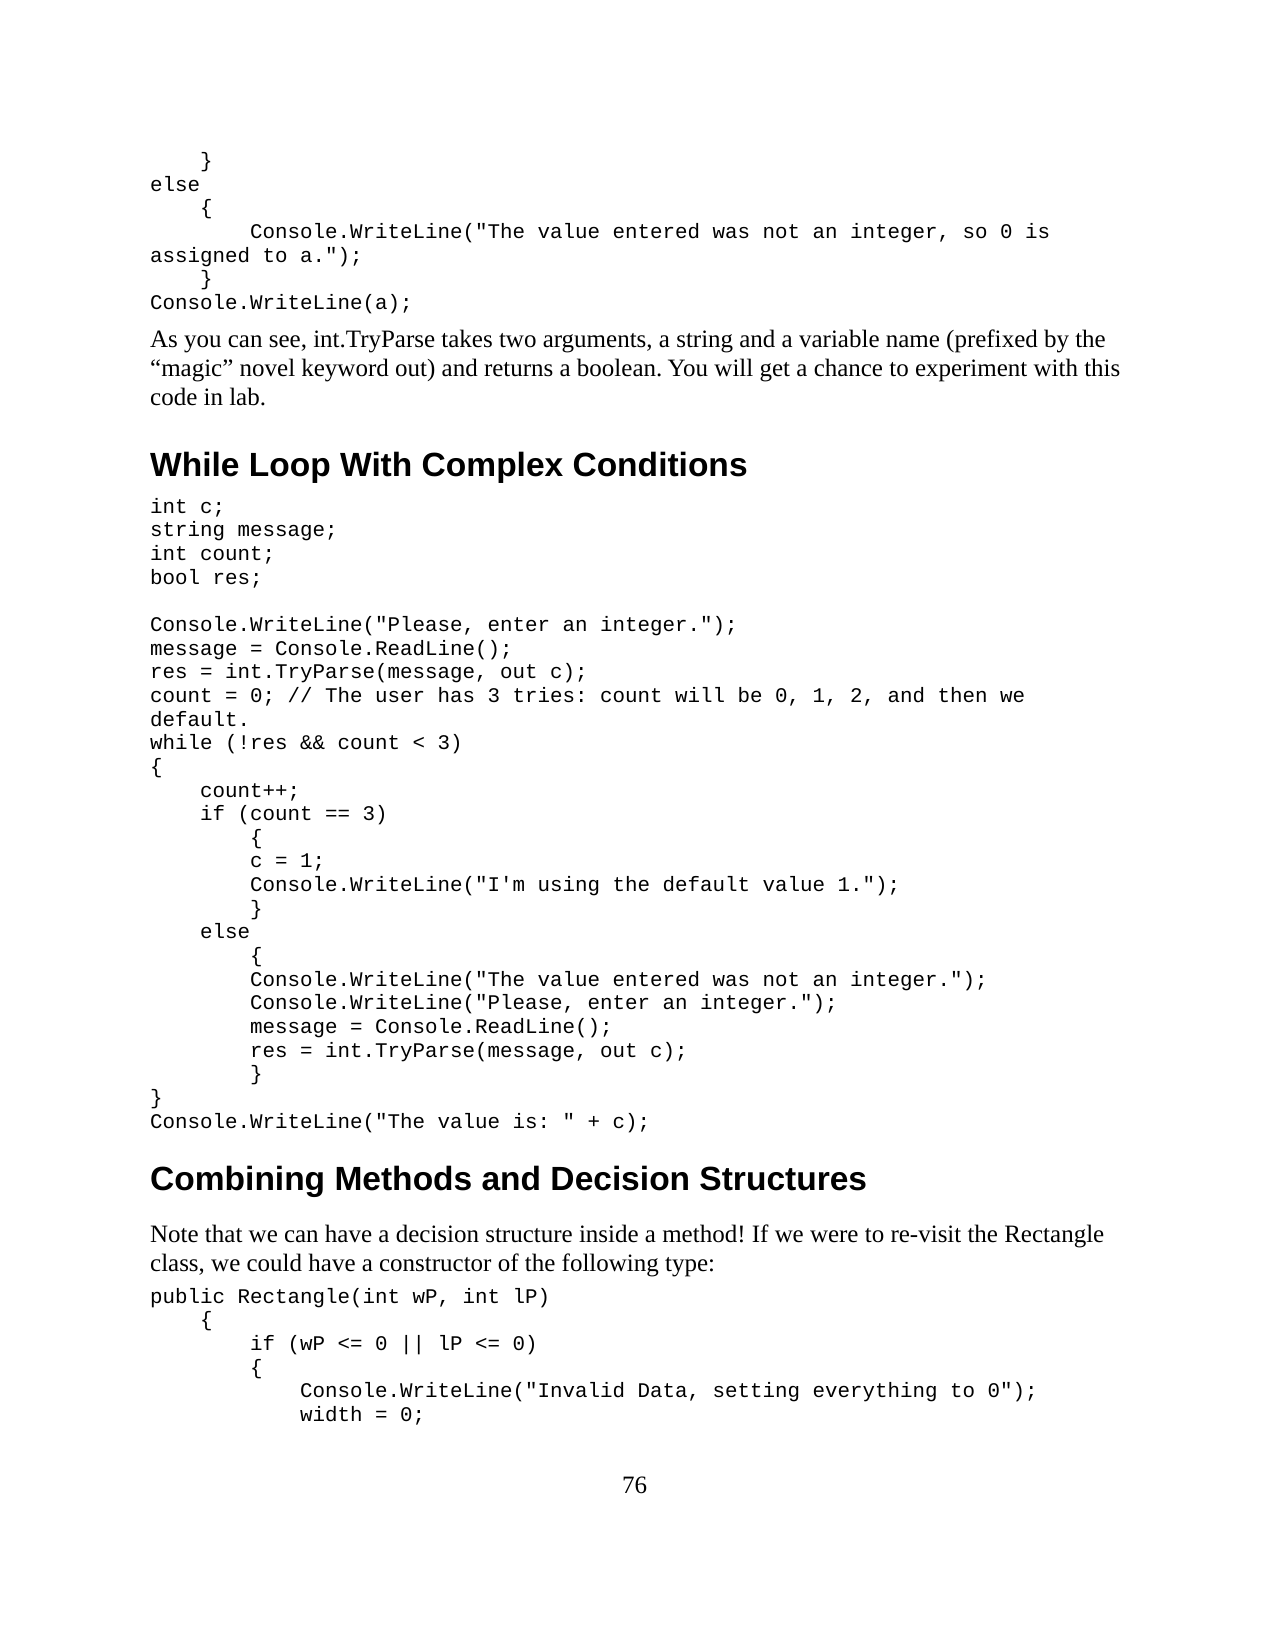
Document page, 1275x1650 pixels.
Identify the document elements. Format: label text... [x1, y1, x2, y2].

text { [150, 945, 1125, 969]
text width = 0; [150, 1404, 1125, 1428]
text res = int.TryParse(message, out c); [150, 1040, 1125, 1063]
text As you can see, int.TryParse takes two arguments, a string and a variable name (prefixed by the “magic” novel keyword out) and returns a boolean. You will get a chance to experiment with this code in lab. [150, 324, 1125, 411]
text count++; [150, 779, 1125, 803]
text res = int.TryParse(message, out c); [150, 661, 1125, 685]
text int count; [150, 543, 1125, 567]
text { [150, 827, 1125, 851]
text } [150, 150, 1125, 174]
text } [150, 1087, 1125, 1111]
text Console.WriteLine("The value entered was not an integer."); [150, 969, 1125, 992]
text { [150, 197, 1125, 221]
text Console.WriteLine("Please, enter an integer."); [150, 614, 1125, 638]
text count = 0; // The user has 3 tries: count will be 0, 1, 2, and then we default. [150, 685, 1125, 732]
text if (wP <= 0 || lP <= 0) [150, 1333, 1125, 1357]
text { [150, 1357, 1125, 1380]
text Console.WriteLine(a); [150, 292, 1125, 316]
text while (!res && count < 3) [150, 732, 1125, 756]
subtitle While Loop With Complex Conditions [150, 445, 1125, 483]
text Console.WriteLine("The value entered was not an integer, so 0 is assigned to a."); [150, 221, 1125, 268]
text Console.WriteLine("I'm using the default value 1."); [150, 874, 1125, 898]
text Note that we can have a decision structure inside a method! If we were to re-visit the Rectangle class, we could have a constructor of the following type: [150, 1219, 1125, 1277]
text Console.WriteLine("Invalid Data, setting everything to 0"); [150, 1380, 1125, 1404]
text int c; [150, 496, 1125, 519]
text } [150, 898, 1125, 921]
text else [150, 174, 1125, 197]
subtitle Combining Methods and Decision Structures [150, 1159, 1125, 1198]
text bool res; [150, 567, 1125, 590]
text message = Console.ReadLine(); [150, 1016, 1125, 1040]
text message = Console.ReadLine(); [150, 638, 1125, 661]
text } [150, 1063, 1125, 1087]
text c = 1; [150, 851, 1125, 874]
text else [150, 921, 1125, 945]
text Console.WriteLine("The value is: " + c); [150, 1111, 1125, 1134]
text if (count == 3) [150, 803, 1125, 827]
text Console.WriteLine("Please, enter an integer."); [150, 992, 1125, 1016]
text public Rectangle(int wP, int lP) [150, 1286, 1125, 1309]
text { [150, 756, 1125, 779]
text } [150, 268, 1125, 292]
text string message; [150, 519, 1125, 543]
text { [150, 1309, 1125, 1333]
